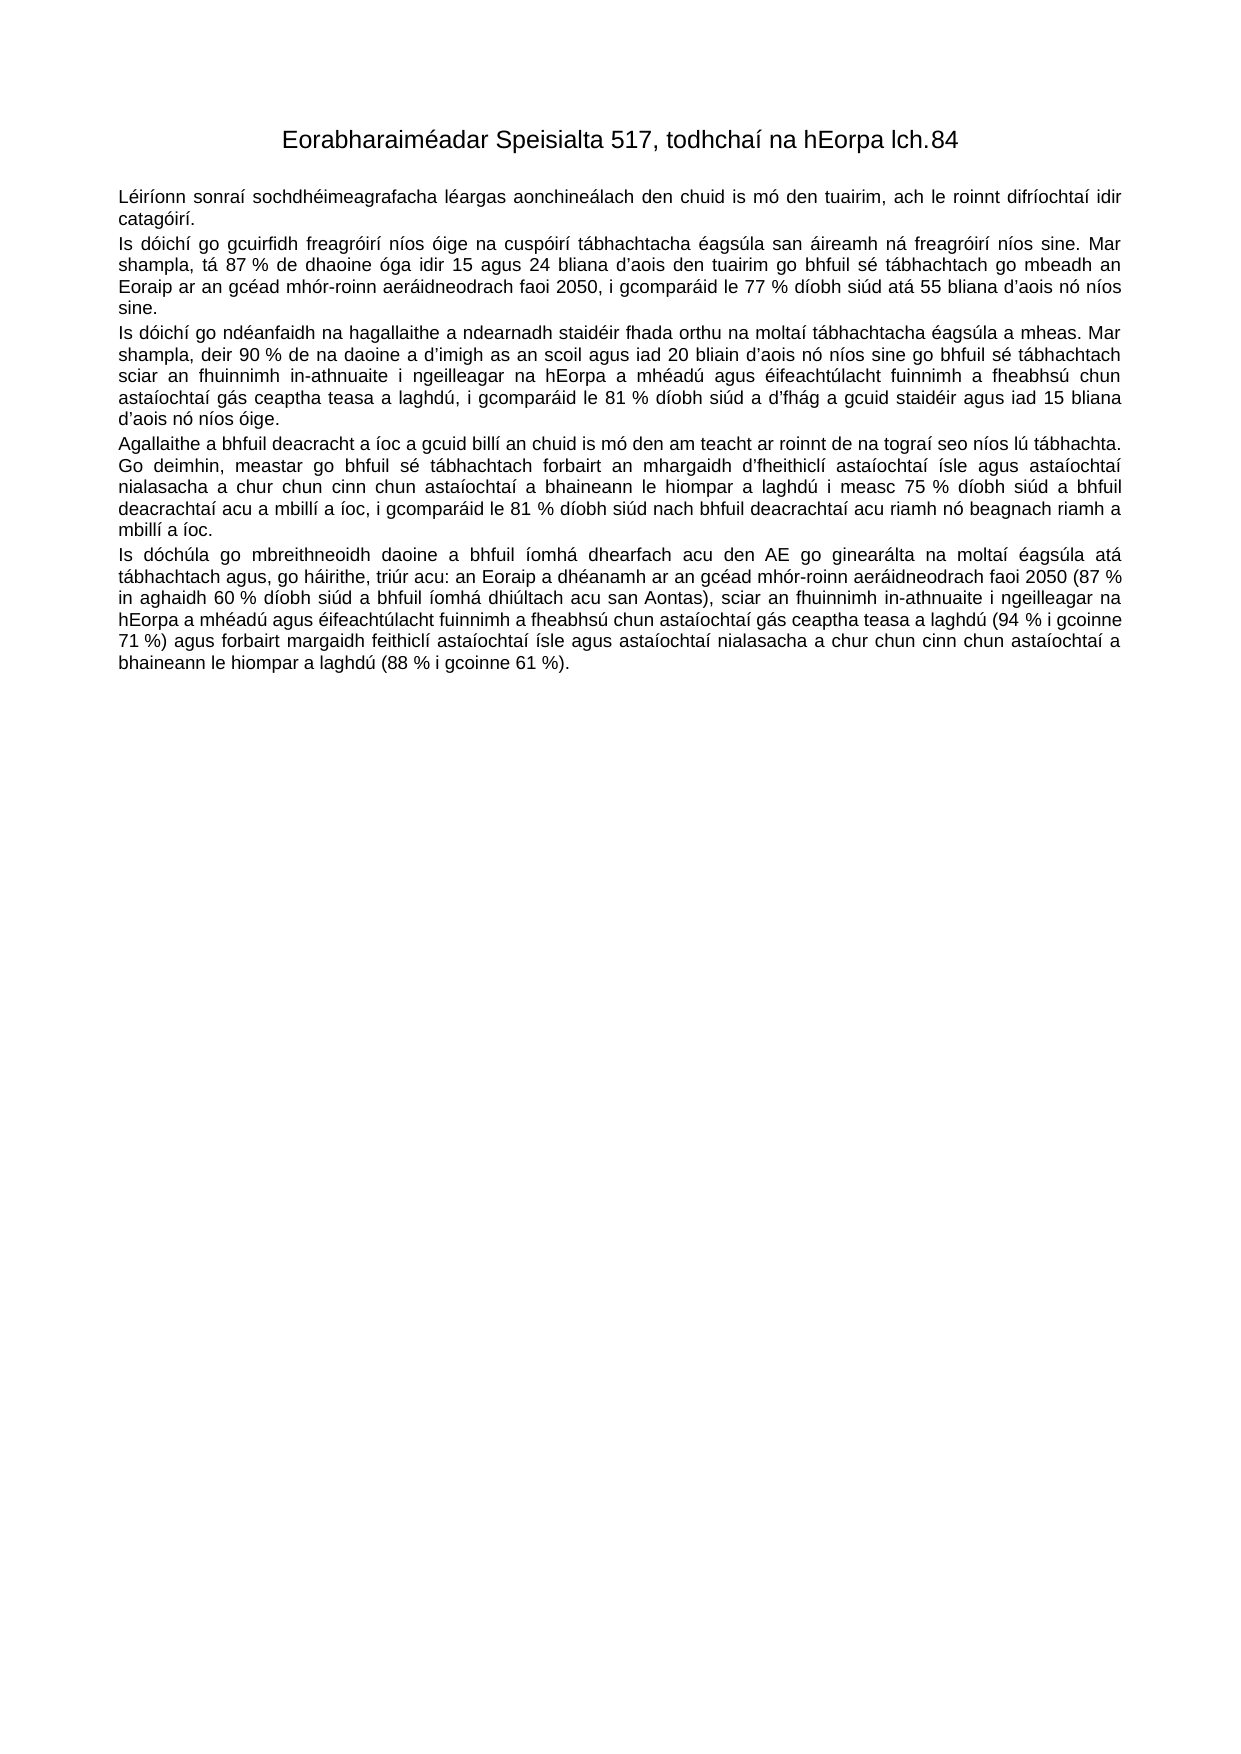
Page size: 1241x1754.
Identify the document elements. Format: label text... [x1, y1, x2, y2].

text Agallaithe a bhfuil deacracht a íoc a gcuid billí an chuid is mó den am teacht ar roinnt de na tograí seo níos lú tábhachta. Go deimhin, meastar go bhfuil sé tábhachtach forbairt an mhargaidh d’fheithiclí astaíochtaí ísle agus astaíochtaí nialasacha a chur chun cinn chun astaíochtaí a bhaineann le hiompar a laghdú i measc 75 % díobh siúd a bhfuil deacrachtaí acu a mbillí a íoc, i gcomparáid le 81 % díobh siúd nach bhfuil deacrachtaí acu riamh nó beagnach riamh a mbillí a íoc. [118, 433, 1122, 541]
text Is dóichí go gcuirfidh freagróirí níos óige na cuspóirí tábhachtacha éagsúla san áireamh ná freagróirí níos sine. Mar shampla, tá 87 % de dhaoine óga idir 15 agus 24 bliana d’aois den tuairim go bhfuil sé tábhachtach go mbeadh an Eoraip ar an gcéad mhór-roinn aeráidneodrach faoi 2050, i gcomparáid le 77 % díobh siúd atá 55 bliana d’aois nó níos sine. [118, 232, 1122, 319]
text Is dóchúla go mbreithneoidh daoine a bhfuil íomhá dhearfach acu den AE go ginearálta na moltaí éagsúla atá tábhachtach agus, go háirithe, triúr acu: an Eoraip a dhéanamh ar an gcéad mhór-roinn aeráidneodrach faoi 2050 (87 % in aghaidh 60 % díobh siúd a bhfuil íomhá dhiúltach acu san Aontas), sciar an fhuinnimh in-athnuaite i ngeilleagar na hEorpa a mhéadú agus éifeachtúlacht fuinnimh a fheabhsú chun astaíochtaí gás ceaptha teasa a laghdú (94 % i gcoinne 71 %) agus forbairt margaidh feithiclí astaíochtaí ísle agus astaíochtaí nialasacha a chur chun cinn chun astaíochtaí a bhaineann le hiompar a laghdú (88 % i gcoinne 61 %). [118, 544, 1122, 673]
text Is dóichí go ndéanfaidh na hagallaithe a ndearnadh staidéir fhada orthu na moltaí tábhachtacha éagsúla a mheas. Mar shampla, deir 90 % de na daoine a d’imigh as an scoil agus iad 20 bliain d’aois nó níos sine go bhfuil sé tábhachtach sciar an fhuinnimh in-athnuaite i ngeilleagar na hEorpa a mhéadú agus éifeachtúlacht fuinnimh a fheabhsú chun astaíochtaí gás ceaptha teasa a laghdú, i gcomparáid le 81 % díobh siúd a d’fhág a gcuid staidéir agus iad 15 bliana d’aois nó níos óige. [118, 322, 1122, 430]
text Léiríonn sonraí sochdhéimeagrafacha léargas aonchineálach den chuid is mó den tuairim, ach le roinnt difríochtaí idir catagóirí. [118, 186, 1122, 229]
